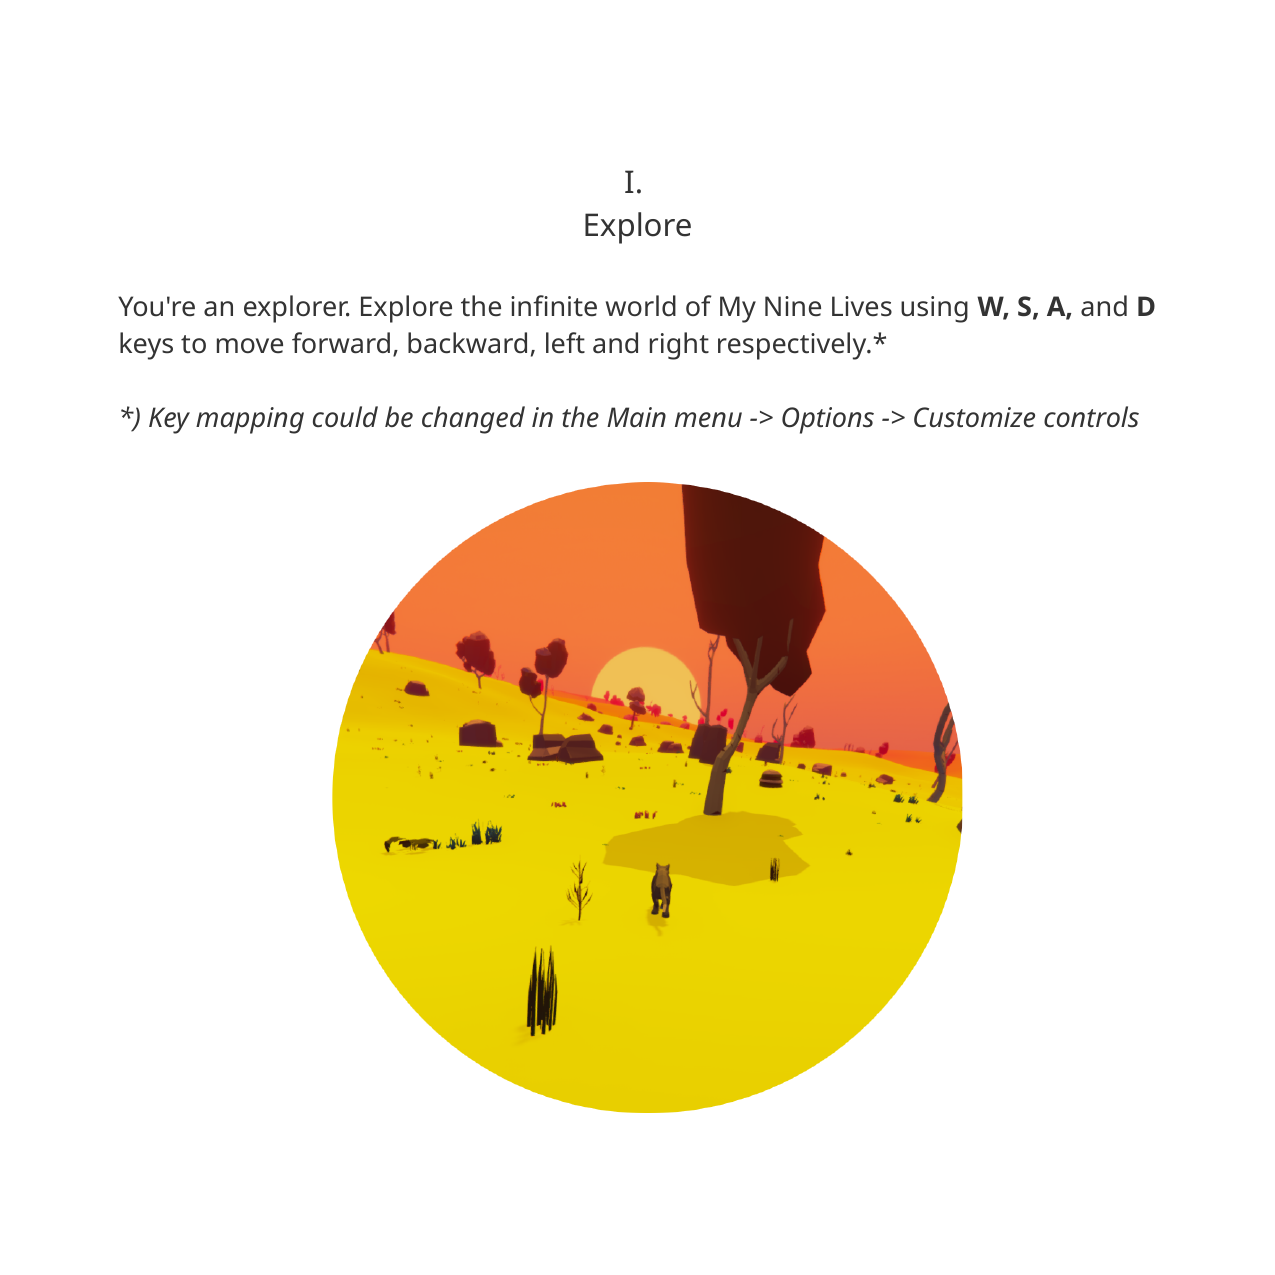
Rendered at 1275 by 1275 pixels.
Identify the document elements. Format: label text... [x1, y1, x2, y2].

title I. Explore [118, 160, 1157, 245]
picture [332, 482, 963, 1113]
text You're an explorer. Explore the infinite world of My Nine Lives using W, S, A, and D keys to move forward, backward, left and right respectively.* [118, 288, 1157, 362]
text *) Key mapping could be changed in the Main menu -> Options -> Customize controls [118, 398, 1157, 435]
